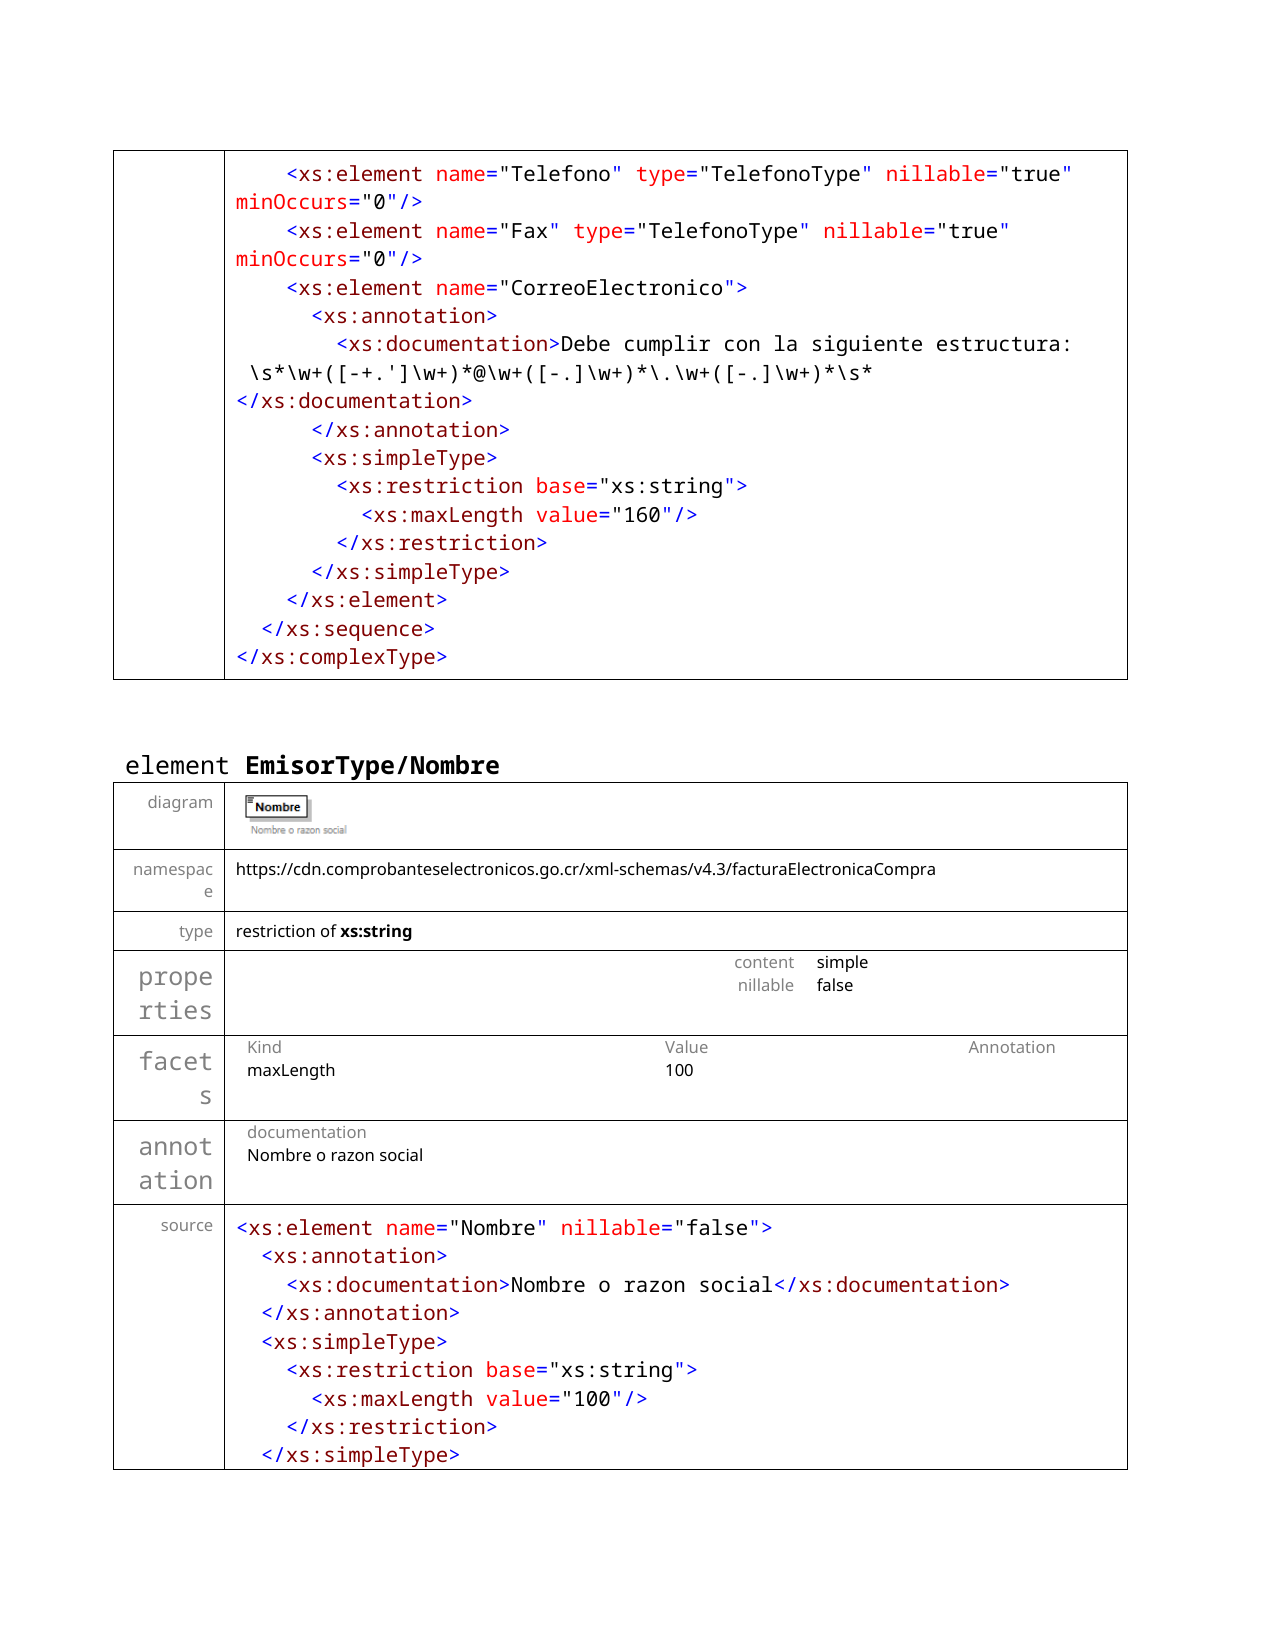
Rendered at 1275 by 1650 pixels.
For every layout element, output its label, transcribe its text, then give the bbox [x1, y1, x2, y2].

table_header Kind [236, 1036, 654, 1058]
table_cell maxLength [236, 1059, 654, 1081]
table_cell Nombre o razon social [236, 1143, 1127, 1166]
table_cell [114, 151, 224, 678]
text element EmisorType/Nombre [125, 748, 1150, 782]
table_cell nillable [236, 974, 805, 996]
table_cell facets [114, 1036, 224, 1119]
table_cell source [114, 1205, 224, 1469]
table_header diagram [114, 783, 224, 848]
table_cell annotation [114, 1121, 224, 1204]
table_header content [236, 951, 805, 974]
table_cell https://cdn.comprobanteselectronicos.go.cr/xml-schemas/v4.3/facturaElectronicaCompra [225, 850, 1127, 911]
table_header [225, 783, 1127, 848]
table_cell type [114, 912, 224, 950]
table_cell namespace [114, 850, 224, 911]
table_header documentation [236, 1121, 1127, 1143]
table_cell properties [114, 951, 224, 1035]
table_cell [225, 951, 1127, 1035]
table_cell <xs:element name="Telefono" type="TelefonoType" nillable="true" minOccurs="0"/> <xs:element name="Fax" type="TelefonoType" nillable="true" minOccurs="0"/> <xs:element name="CorreoElectronico"> <xs:annotation> <xs:documentation>Debe cumplir con la siguiente estructura: \s*\w+([-+.']\w+)*@\w+([-.]\w+)*\.\w+([-.]\w+)*\s* </xs:documentation> </xs:annotation> <xs:simpleType> <xs:restriction base="xs:string"> <xs:maxLength value="160"/> </xs:restriction> </xs:simpleType> </xs:element> </xs:sequence> </xs:complexType> [225, 151, 1127, 678]
table_header simple [805, 951, 1127, 974]
table_cell [957, 1059, 1127, 1081]
table_cell false [805, 974, 1127, 996]
table_header Annotation [957, 1036, 1127, 1058]
table_cell [225, 1121, 1127, 1204]
table_cell <xs:element name="Nombre" nillable="false"> <xs:annotation> <xs:documentation>Nombre o razon social</xs:documentation> </xs:annotation> <xs:simpleType> <xs:restriction base="xs:string"> <xs:maxLength value="100"/> </xs:restriction> </xs:simpleType> [225, 1205, 1127, 1469]
table_cell restriction of xs:string [225, 912, 1127, 950]
table_cell [225, 1036, 1127, 1119]
picture [235, 790, 357, 841]
table_header Value [654, 1036, 957, 1058]
table_cell 100 [654, 1059, 957, 1081]
